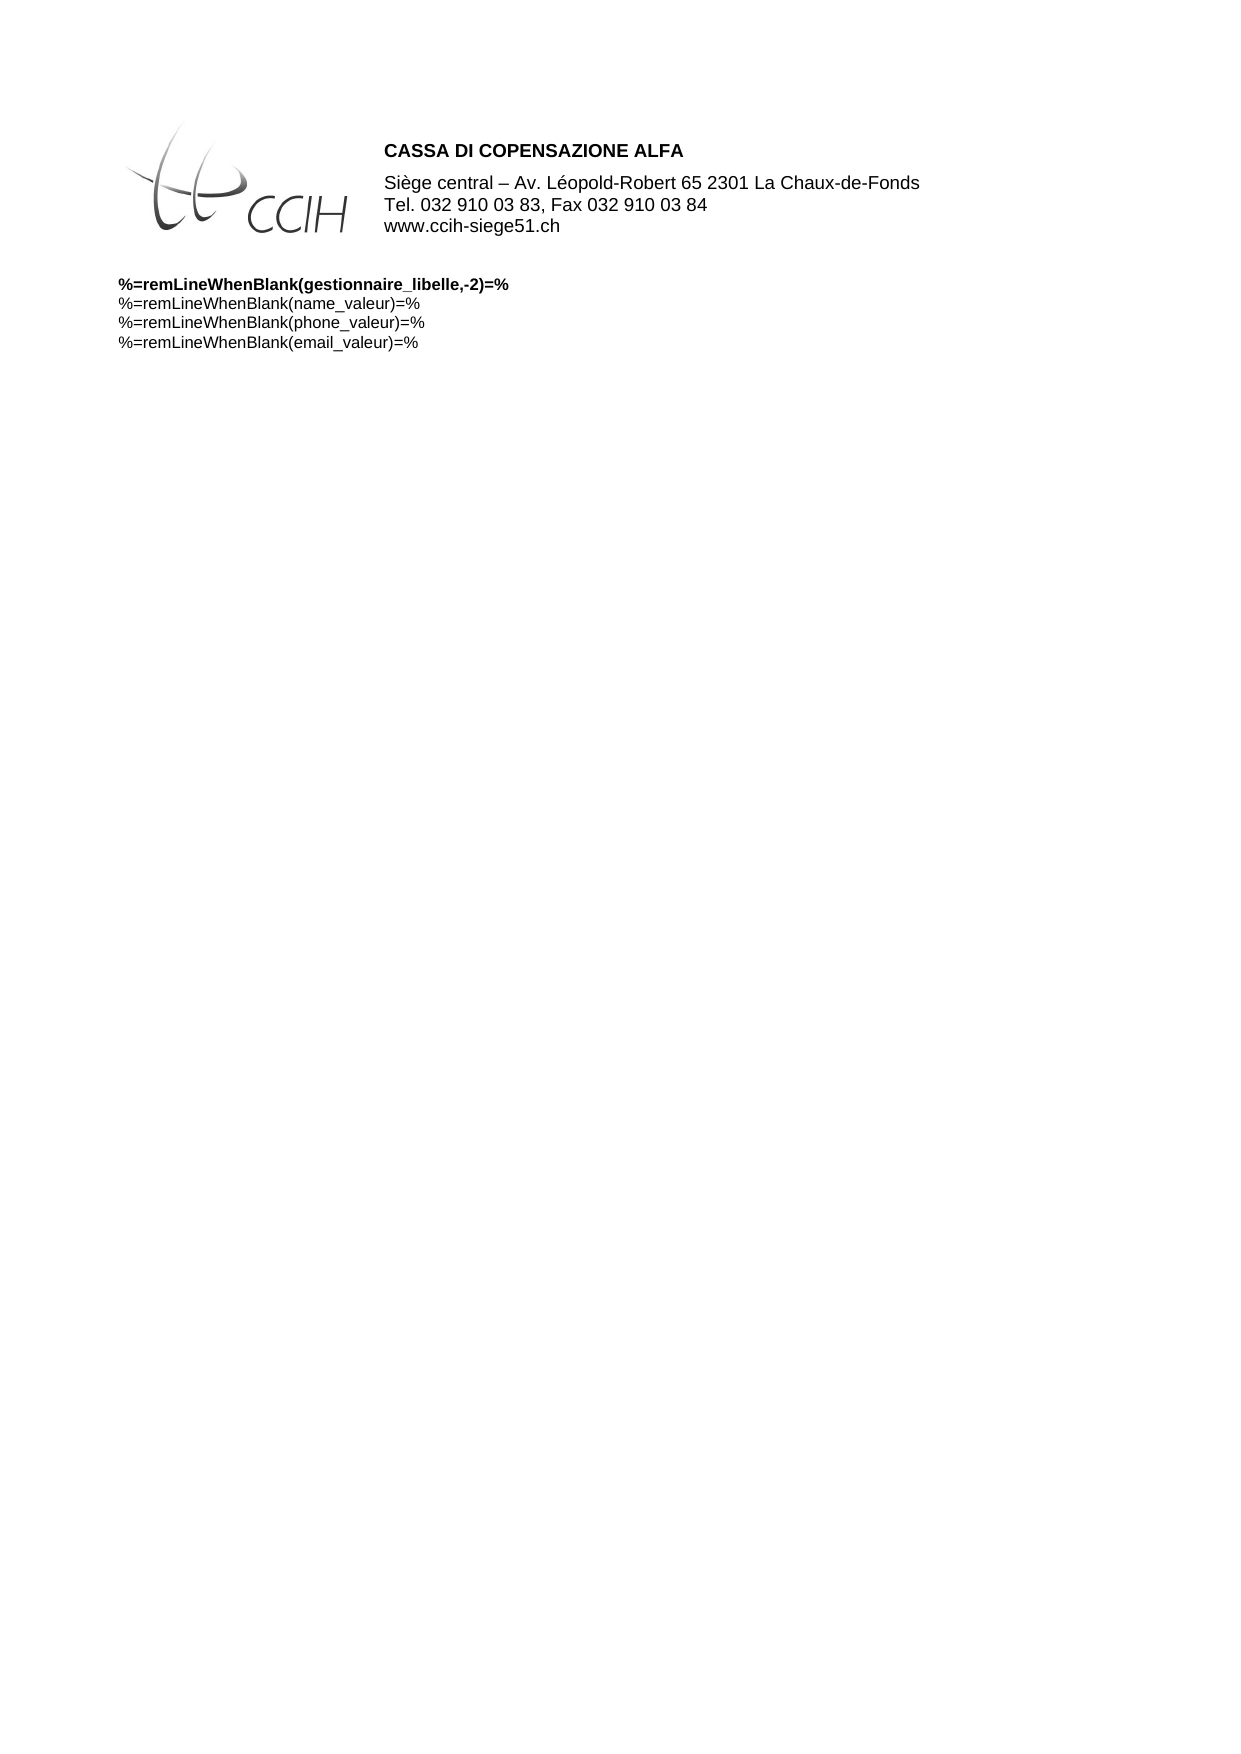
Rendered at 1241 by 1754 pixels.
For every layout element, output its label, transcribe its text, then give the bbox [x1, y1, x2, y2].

text %=remLineWhenBlank(email_valeur)=% [118, 332, 1122, 352]
text Siège central – Av. Léopold-Robert 65 2301 La Chaux-de-Fonds [248, 172, 1122, 193]
text %=remLineWhenBlank(gestionnaire_libelle,-2)=% [118, 275, 1122, 294]
text www.ccih-siege51.ch [118, 215, 1122, 237]
picture [124, 118, 350, 234]
text CASSA DI COPENSAZIONE ALFA [248, 140, 1122, 161]
text %=remLineWhenBlank(phone_valeur)=% [118, 313, 1122, 332]
text Tel. 032 910 03 83, Fax 032 910 03 84 [248, 193, 1122, 215]
text %=remLineWhenBlank(name_valeur)=% [118, 294, 1122, 313]
